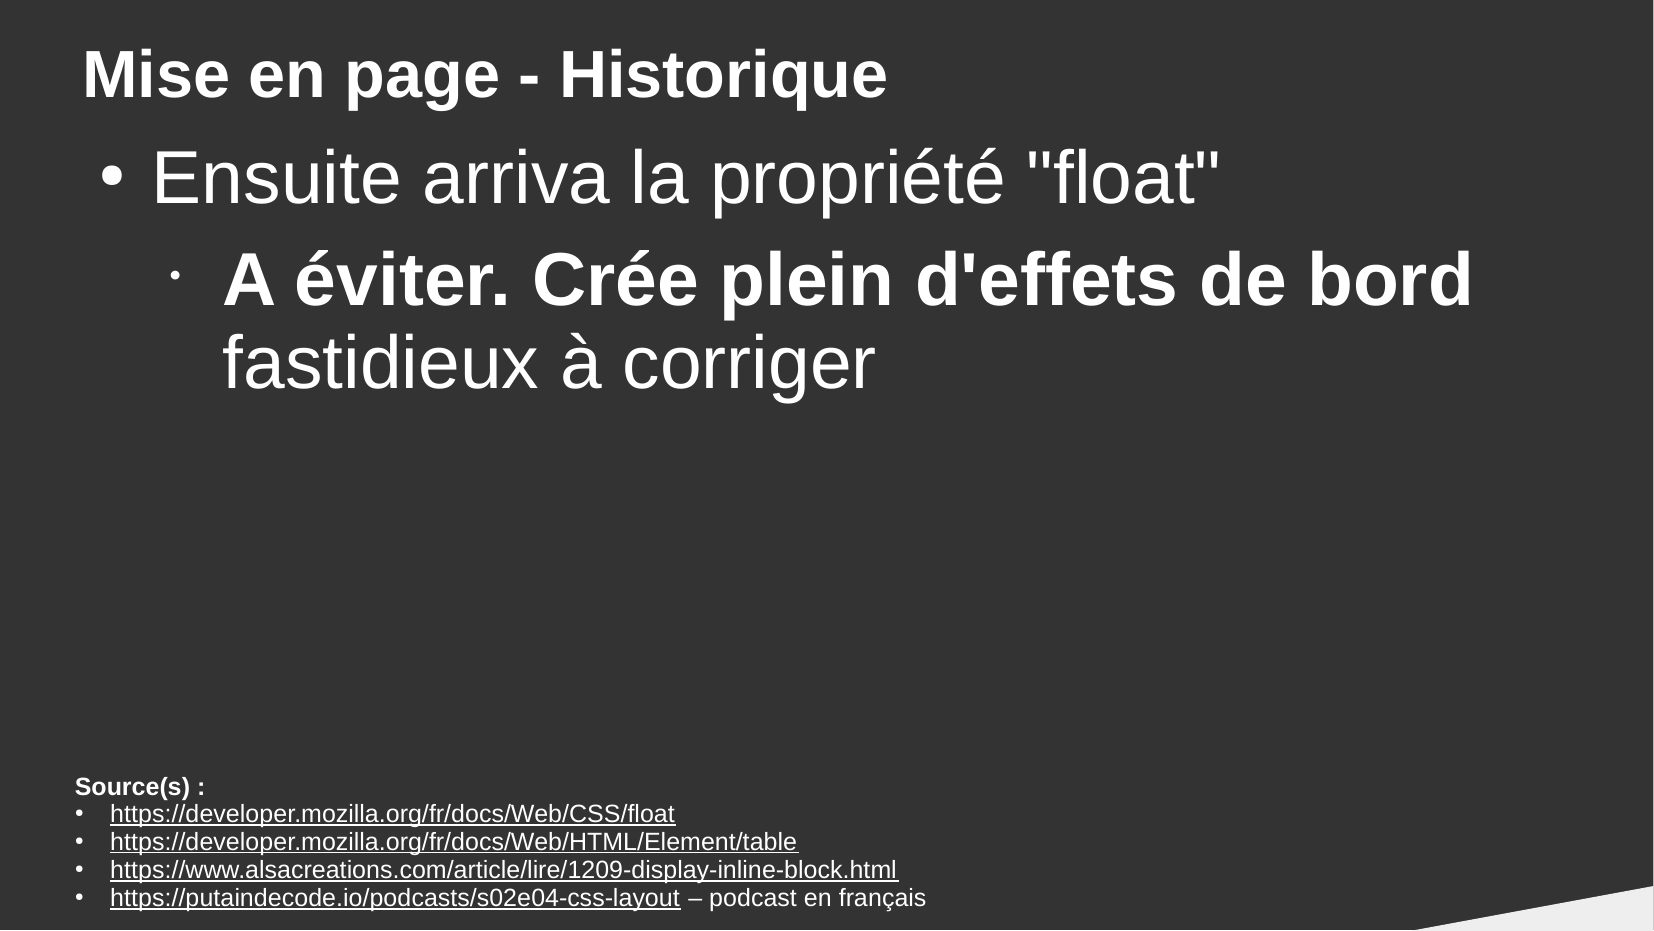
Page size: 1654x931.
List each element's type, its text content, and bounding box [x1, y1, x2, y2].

title Mise en page - Historique [82, 37, 1571, 114]
text_box Source(s) : https://developer.mozilla.org/fr/docs/Web/CSS/float https://developer.mozilla.org/fr/docs/Web/HTML/Element/table https://www.alsacreations.com/article/lire/1209-display-inline-block.html https://putaindecode.io/podcasts/s02e04-css-layout – podcast en français [60, 764, 1546, 920]
text_box [1409, 885, 1654, 931]
list Ensuite arriva la propriété "float" A éviter. Crée plein d'effets de bord fastidieux à corriger [80, 135, 1605, 544]
